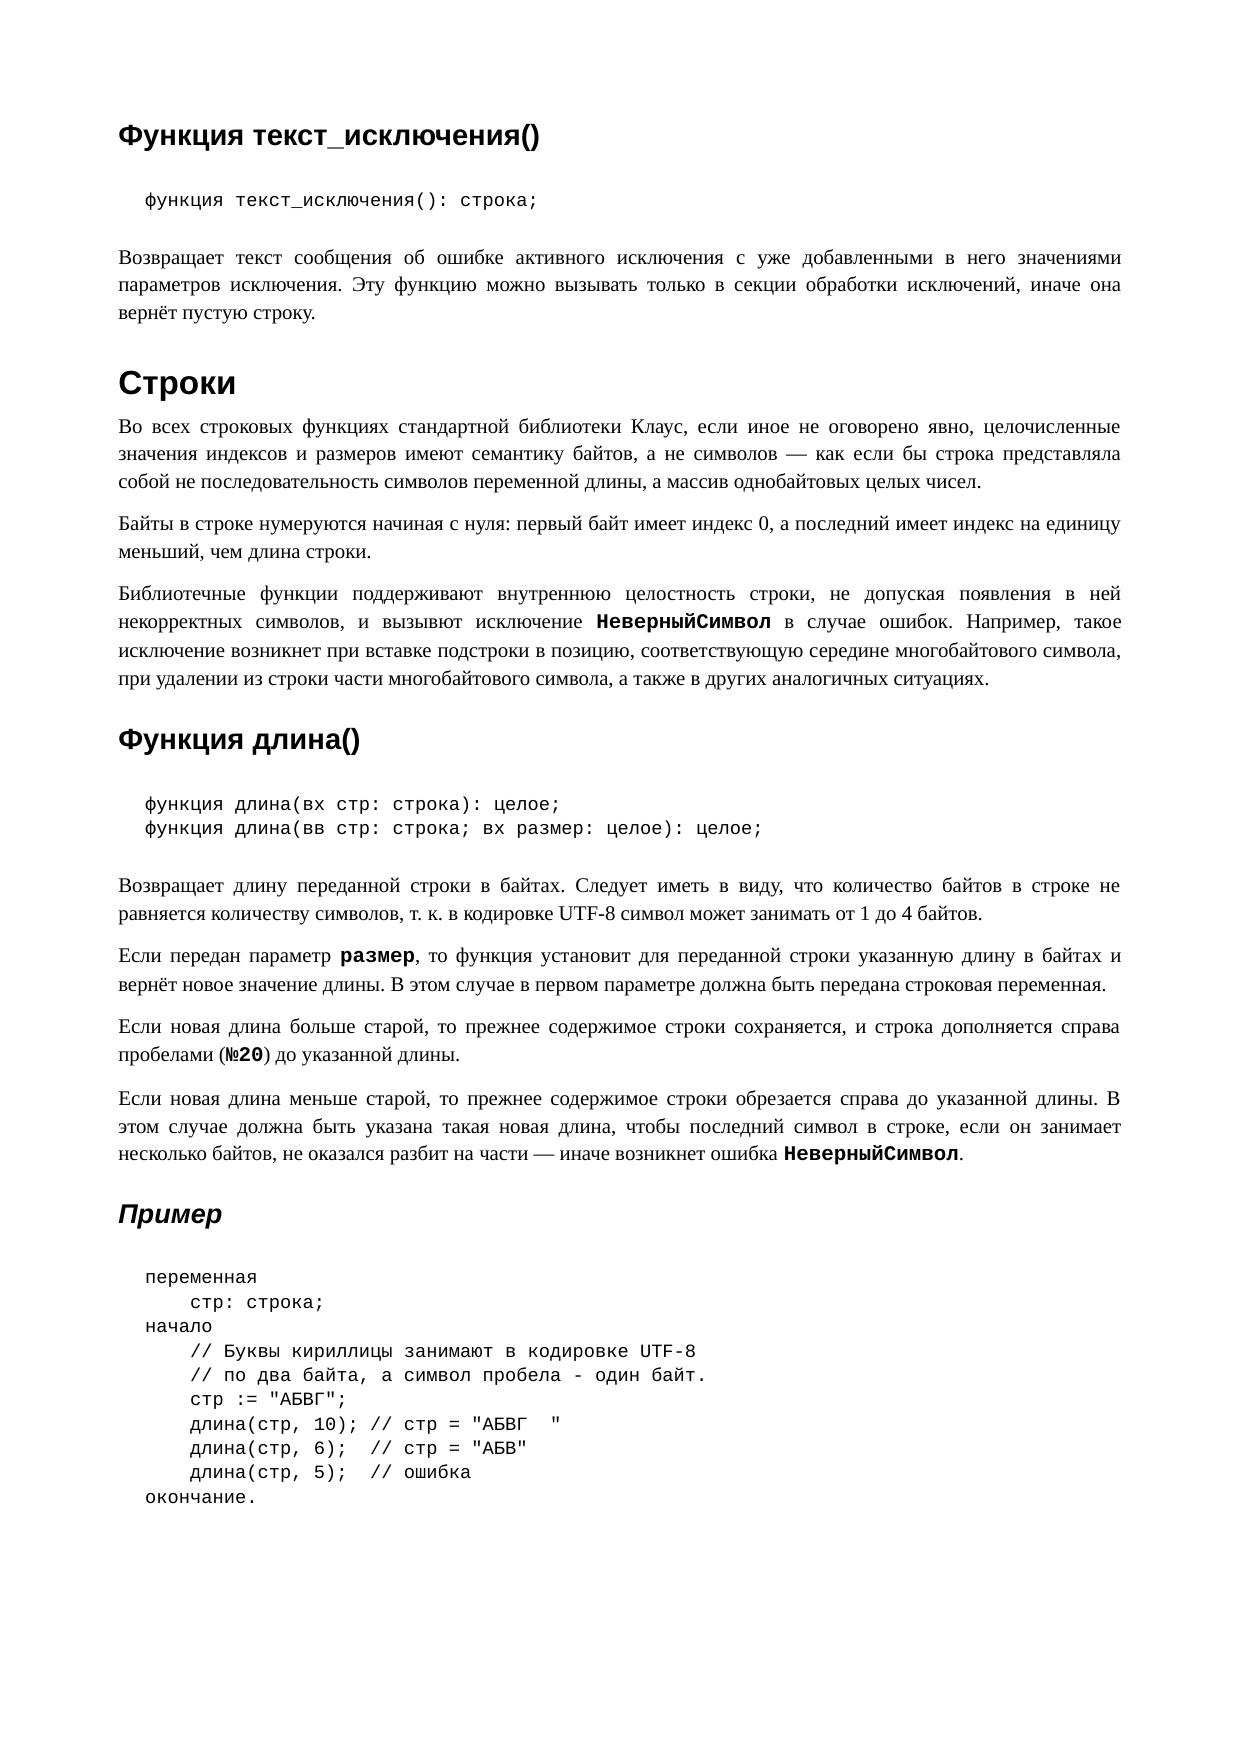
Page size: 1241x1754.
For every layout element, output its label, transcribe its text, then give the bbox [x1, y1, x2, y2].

text Во всех строковых функциях стандартной библиотеки Клаус, если иное не оговорено явно, целочисленные значения индексов и размеров имеют семантику байтов, а не символов — как если бы строка представляла собой не последовательность символов переменной длины, а массив однобайтовых целых чисел. [118, 414, 1122, 493]
text Если новая длина меньше старой, то прежнее содержимое строки обрезается справа до указанной длины. В этом случае должна быть указана такая новая длина, чтобы последний символ в строке, если он занимает несколько байтов, не оказался разбит на части — иначе возникнет ошибка НеверныйСимвол. [118, 1086, 1122, 1167]
subtitle Функция текст_исключения() [118, 118, 1122, 152]
text функция длина(вв стр: строка; вх размер: целое): целое; [136, 810, 1104, 849]
text длина(стр, 5); // ошибка [136, 1454, 1104, 1479]
subtitle Пример [118, 1198, 1122, 1229]
subtitle Функция длина() [118, 722, 1122, 756]
text Байты в строке нумеруются начиная с нуля: первый байт имеет индекс 0, а последний имеет индекс на единицу меньший, чем длина строки. [118, 511, 1122, 563]
text стр: строка; [136, 1284, 1104, 1308]
text функция длина(вх стр: строка): целое; [136, 786, 1104, 810]
text // Буквы кириллицы занимают в кодировке UTF-8 [136, 1332, 1104, 1357]
text начало [136, 1308, 1104, 1332]
text Возвращает текст сообщения об ошибке активного исключения с уже добавленными в него значениями параметров исключения. Эту функцию можно вызывать только в секции обработки исключений, иначе она вернёт пустую строку. [118, 244, 1122, 324]
subtitle Строки [118, 363, 1122, 401]
text длина(стр, 10); // стр = "АБВГ " [136, 1406, 1104, 1430]
text Если новая длина больше старой, то прежнее содержимое строки сохраняется, и строка дополняется справа пробелами (№20) до указанной длины. [118, 1014, 1122, 1068]
text окончание. [136, 1479, 1104, 1518]
text Возвращает длину переданной строки в байтах. Следует иметь в виду, что количество байтов в строке не равняется количеству символов, т. к. в кодировке UTF-8 символ может занимать от 1 до 4 байтов. [118, 873, 1122, 925]
text стр := "АБВГ"; [136, 1381, 1104, 1406]
text переменная [136, 1259, 1104, 1284]
text длина(стр, 6); // стр = "АБВ" [136, 1430, 1104, 1454]
text Библиотечные функции поддерживают внутреннюю целостность строки, не допуская появления в ней некорректных символов, и вызывют исключение НеверныйСимвол в случае ошибок. Например, такое исключение возникнет при вставке подстроки в позицию, соответствующую середине многобайтового символа, при удалении из строки части многобайтового символа, а также в других аналогичных ситуациях. [118, 581, 1122, 689]
text // по два байта, а символ пробела - один байт. [136, 1357, 1104, 1381]
text функция текст_исключения(): строка; [136, 182, 1104, 221]
text Если передан параметр размер, то функция установит для переданной строки указанную длину в байтах и вернёт новое значение длины. В этом случае в первом параметре должна быть передана строковая переменная. [118, 943, 1122, 996]
